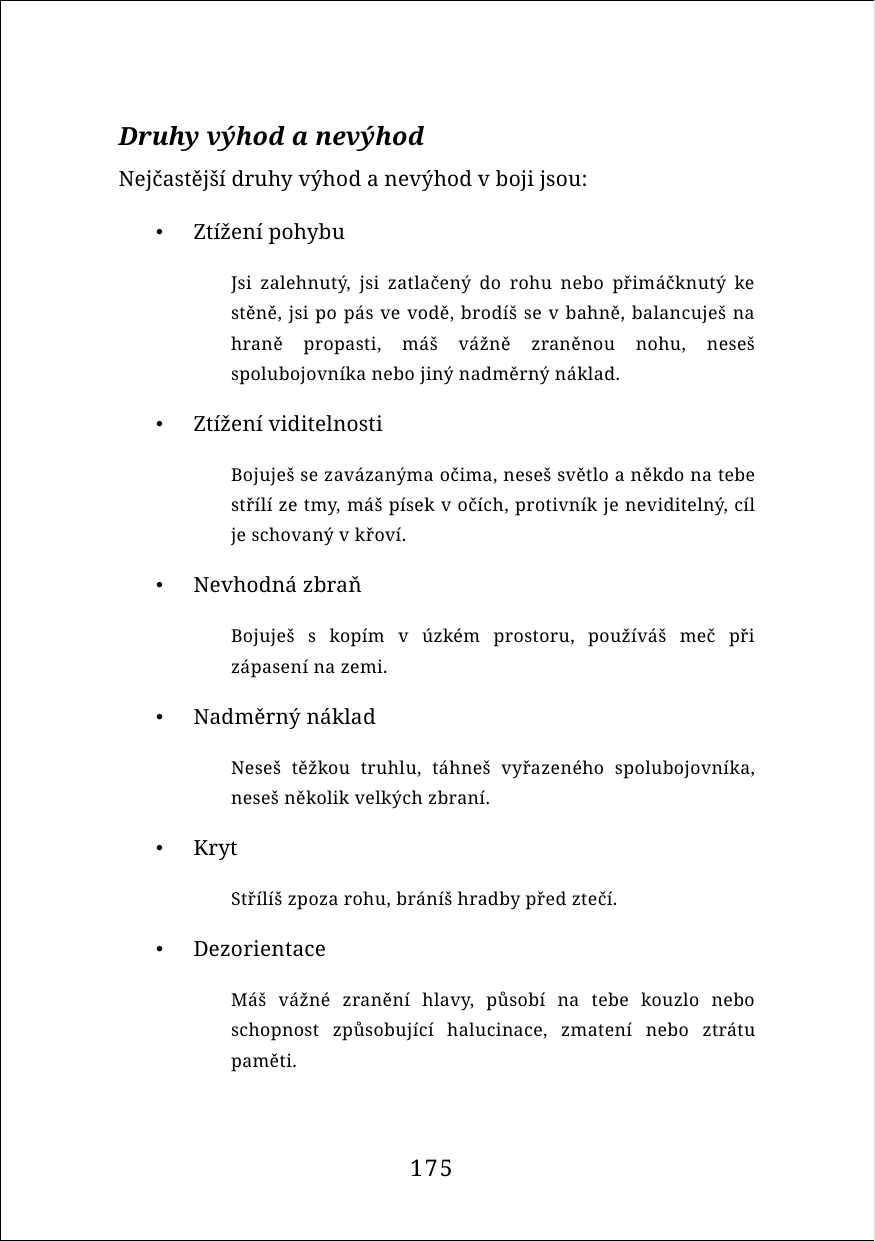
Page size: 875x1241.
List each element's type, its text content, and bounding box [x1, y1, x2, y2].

list Ztížení pohybu [156, 217, 756, 246]
list Bojuješ s kopím v úzkém prostoru, používáš meč při zápasení na zemi. [193, 624, 756, 678]
list Dezorientace [156, 934, 756, 963]
list Nadměrný náklad [156, 702, 756, 730]
list Neseš těžkou truhlu, táhneš vyřazeného spolubojovníka, neseš několik velkých zbraní. [193, 755, 756, 809]
subtitle Druhy výhod a nevýhod [118, 118, 756, 152]
list Jsi zalehnutý, jsi zatlačený do rohu nebo přimáčknutý ke stěně, jsi po pás ve vodě, brodíš se v bahně, balancuješ na hraně propasti, máš vážně zraněnou nohu, neseš spolubojovníka nebo jiný nadměrný náklad. [193, 271, 756, 385]
list Ztížení viditelnosti [156, 409, 756, 437]
text Nejčastější druhy výhod a nevýhod v boji jsou: [118, 164, 756, 192]
list Bojuješ se zavázanýma očima, neseš světlo a někdo na tebe střílí ze tmy, máš písek v očích, protivník je neviditelný, cíl je schovaný v křoví. [193, 462, 756, 547]
list Kryt [156, 833, 756, 862]
list Střílíš zpoza rohu, bráníš hradby před ztečí. [193, 887, 756, 911]
list Máš vážné zranění hlavy, působí na tebe kouzlo nebo schopnost způsobující halucinace, zmatení nebo ztrátu paměti. [193, 988, 756, 1072]
list Nevhodná zbraň [156, 571, 756, 599]
